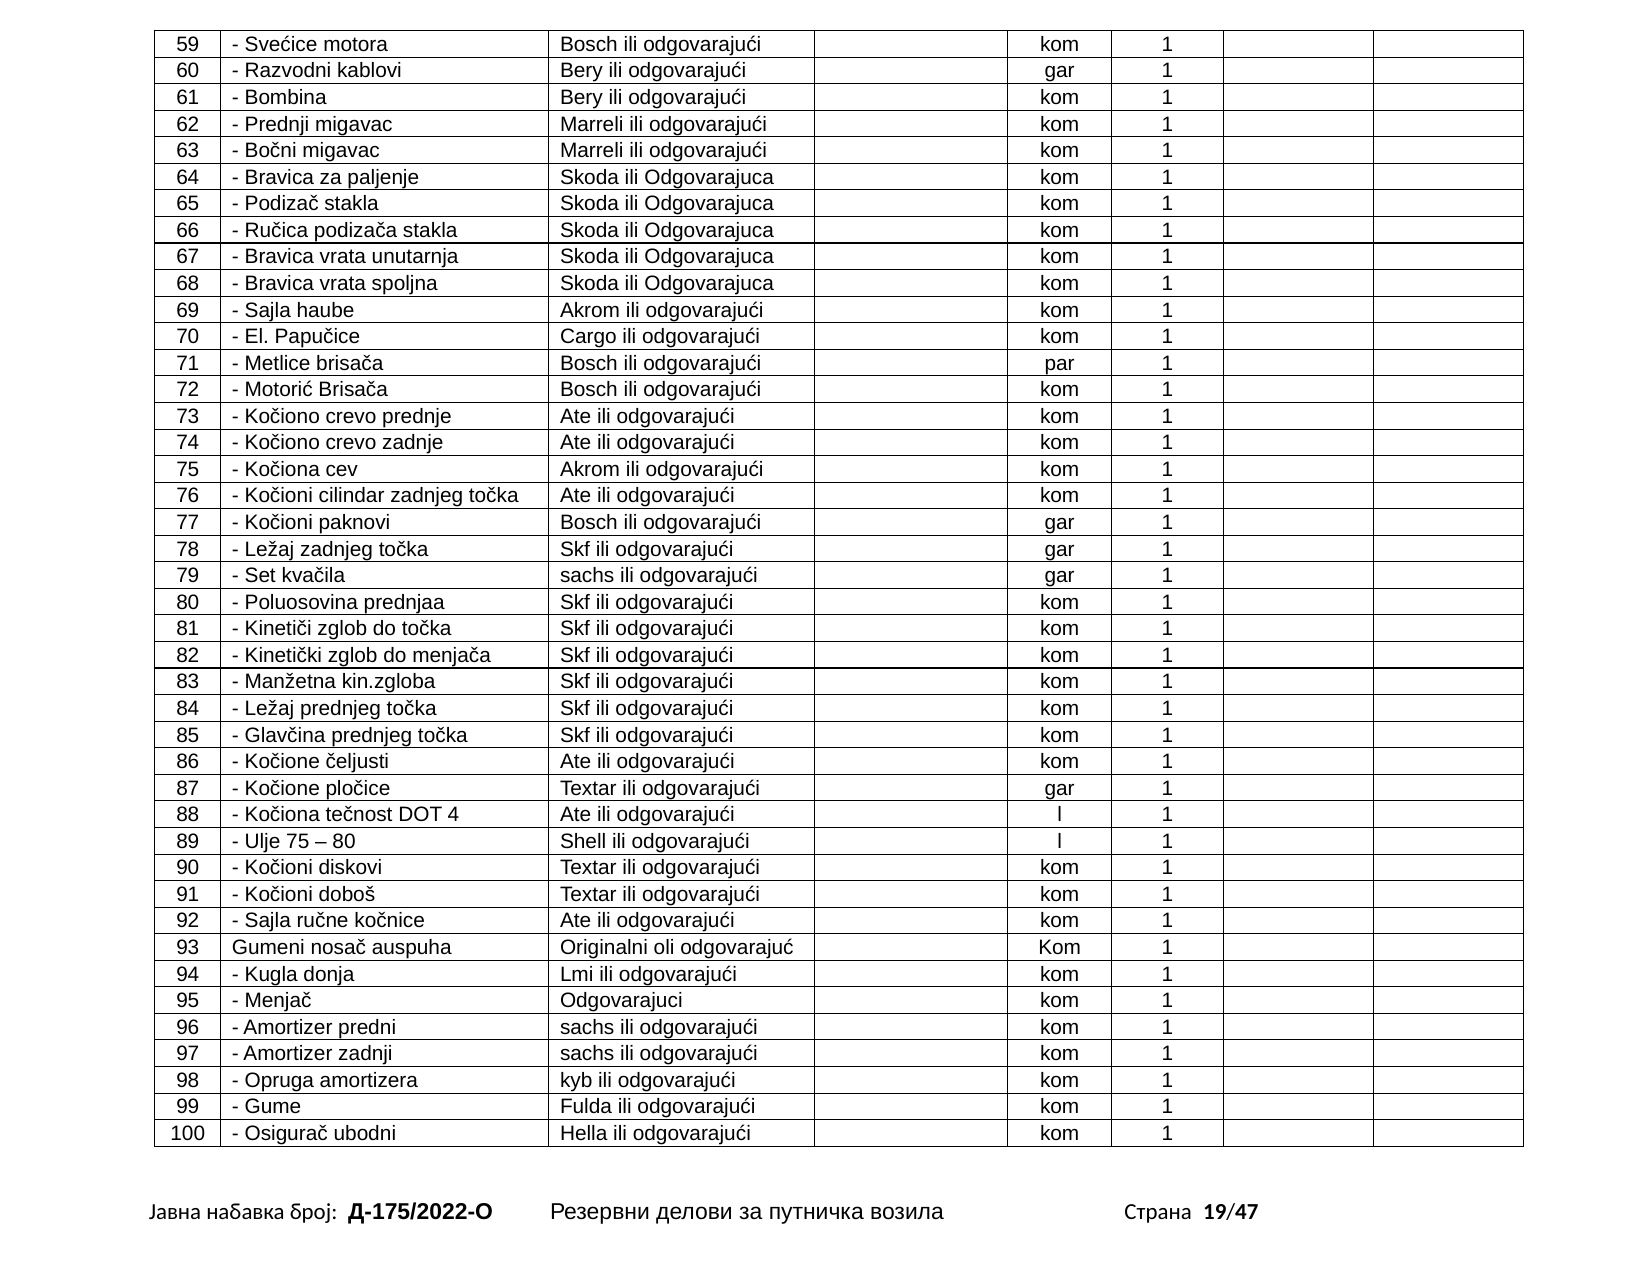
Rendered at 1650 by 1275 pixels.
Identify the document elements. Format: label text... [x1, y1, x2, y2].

table_cell [815, 297, 1007, 322]
table_cell [1224, 111, 1373, 136]
table_cell [1224, 190, 1373, 216]
table_cell 88 [155, 801, 220, 827]
table_cell [1224, 775, 1373, 800]
table_cell kom [1008, 987, 1111, 1013]
table_cell sachs ili odgovarajući [549, 1040, 814, 1066]
table_cell [815, 350, 1007, 375]
table_cell 94 [155, 961, 220, 986]
table_cell 64 [155, 164, 220, 189]
table_cell [815, 270, 1007, 296]
table_cell [1374, 748, 1523, 774]
table_cell [1374, 297, 1523, 322]
table_cell [815, 934, 1007, 960]
table_cell 1 [1112, 908, 1223, 933]
table_cell [815, 775, 1007, 800]
table_cell 100 [155, 1120, 220, 1146]
table_cell 76 [155, 483, 220, 508]
table_cell [815, 1067, 1007, 1092]
table_cell [1224, 297, 1373, 322]
table_cell 1 [1112, 297, 1223, 322]
table_cell gar [1008, 58, 1111, 83]
table_cell [1224, 509, 1373, 535]
table_cell [815, 456, 1007, 482]
table_cell 1 [1112, 483, 1223, 508]
table_cell - Kočioni doboš [221, 881, 548, 907]
table_cell Akrom ili odgovarajući [549, 456, 814, 482]
table_cell [1374, 84, 1523, 110]
table_cell 1 [1112, 270, 1223, 296]
table_cell [815, 244, 1007, 269]
table_cell 1 [1112, 509, 1223, 535]
table_cell Bosch ili odgovarajući [549, 350, 814, 375]
table_cell kom [1008, 748, 1111, 774]
table_cell [1224, 270, 1373, 296]
table_cell 1 [1112, 748, 1223, 774]
table_cell [1224, 1040, 1373, 1066]
table_cell 96 [155, 1014, 220, 1039]
table_cell kom [1008, 376, 1111, 402]
table_cell kom [1008, 1067, 1111, 1092]
table_cell Skoda ili Odgovarajuca [549, 270, 814, 296]
table_cell par [1008, 350, 1111, 375]
table_cell [815, 669, 1007, 694]
table_cell Kom [1008, 934, 1111, 960]
table_cell kom [1008, 403, 1111, 428]
table_cell - Kočiono crevo prednje [221, 403, 548, 428]
table_cell - Ulje 75 – 80 [221, 828, 548, 853]
table_cell Bosch ili odgovarajući [549, 509, 814, 535]
table_cell kom [1008, 1094, 1111, 1119]
table_cell gar [1008, 562, 1111, 588]
table_cell [1374, 961, 1523, 986]
table_cell 75 [155, 456, 220, 482]
table_cell kom [1008, 217, 1111, 242]
table_cell 1 [1112, 961, 1223, 986]
table_cell 1 [1112, 934, 1223, 960]
table_cell - Svećice motora [221, 31, 548, 57]
table_cell 86 [155, 748, 220, 774]
table_cell [1374, 908, 1523, 933]
table_cell [815, 31, 1007, 57]
table_cell 70 [155, 323, 220, 349]
table_cell kom [1008, 164, 1111, 189]
table_cell [1224, 881, 1373, 907]
table_cell [1374, 934, 1523, 960]
table_cell 61 [155, 84, 220, 110]
table_cell [815, 137, 1007, 163]
table_cell Skoda ili Odgovarajuca [549, 164, 814, 189]
table_cell [1224, 350, 1373, 375]
table_cell Gumeni nosač auspuha [221, 934, 548, 960]
table_cell Ate ili odgovarajući [549, 430, 814, 455]
table_cell 83 [155, 669, 220, 694]
table_cell 1 [1112, 642, 1223, 667]
table_cell sachs ili odgovarajući [549, 562, 814, 588]
table_cell kom [1008, 84, 1111, 110]
table_cell - Glavčina prednjeg točka [221, 722, 548, 747]
table_cell kom [1008, 31, 1111, 57]
table_cell [1224, 456, 1373, 482]
table_cell - Metlice brisača [221, 350, 548, 375]
table_cell [815, 881, 1007, 907]
table_cell - Kočiono crevo zadnje [221, 430, 548, 455]
table_cell - Osigurač ubodni [221, 1120, 548, 1146]
table_cell 1 [1112, 350, 1223, 375]
table_cell [815, 987, 1007, 1013]
table_cell Skoda ili Odgovarajuca [549, 190, 814, 216]
table_cell gar [1008, 536, 1111, 561]
table_cell [1374, 137, 1523, 163]
table_cell [1224, 615, 1373, 641]
table_cell Bery ili odgovarajući [549, 84, 814, 110]
table_cell - Kočione čeljusti [221, 748, 548, 774]
table_cell kom [1008, 589, 1111, 614]
table_cell [1224, 164, 1373, 189]
table_cell sachs ili odgovarajući [549, 1014, 814, 1039]
table_cell Fulda ili odgovarajući [549, 1094, 814, 1119]
table_cell - Poluosovina prednjaa [221, 589, 548, 614]
table_cell kom [1008, 881, 1111, 907]
table_cell [1374, 190, 1523, 216]
table_cell Skf ili odgovarajući [549, 669, 814, 694]
table_cell - Bravica vrata spoljna [221, 270, 548, 296]
table_cell kom [1008, 270, 1111, 296]
table_cell [1374, 589, 1523, 614]
table_cell [815, 1120, 1007, 1146]
table_cell 1 [1112, 1067, 1223, 1092]
table_cell [1224, 828, 1373, 853]
table_cell [1224, 323, 1373, 349]
table_cell [1224, 961, 1373, 986]
table_cell kom [1008, 111, 1111, 136]
table_cell [1224, 934, 1373, 960]
table_cell gar [1008, 509, 1111, 535]
table_cell Bosch ili odgovarajući [549, 376, 814, 402]
table_cell [1374, 270, 1523, 296]
table_cell [1374, 483, 1523, 508]
table_cell Originalni oli odgovarajuć [549, 934, 814, 960]
table_cell [815, 1040, 1007, 1066]
table_cell - Kočiona cev [221, 456, 548, 482]
table_cell kom [1008, 695, 1111, 721]
table_cell [815, 403, 1007, 428]
table_cell 1 [1112, 323, 1223, 349]
table_cell 92 [155, 908, 220, 933]
table_cell [1224, 987, 1373, 1013]
table_cell [1374, 509, 1523, 535]
table_cell 97 [155, 1040, 220, 1066]
table_cell [1224, 669, 1373, 694]
table_cell Skf ili odgovarajući [549, 536, 814, 561]
table_cell 1 [1112, 562, 1223, 588]
table_cell 63 [155, 137, 220, 163]
table_cell kom [1008, 855, 1111, 880]
table_cell 1 [1112, 1094, 1223, 1119]
table_cell - Amortizer zadnji [221, 1040, 548, 1066]
table_cell [815, 589, 1007, 614]
table_cell - Sajla haube [221, 297, 548, 322]
table_cell 79 [155, 562, 220, 588]
table_cell - Prednji migavac [221, 111, 548, 136]
table_cell [1374, 722, 1523, 747]
table_cell 84 [155, 695, 220, 721]
table_cell [1224, 562, 1373, 588]
table_cell [815, 1094, 1007, 1119]
table_cell [1224, 722, 1373, 747]
table_cell [1224, 1120, 1373, 1146]
table_cell [1374, 775, 1523, 800]
table_cell Textar ili odgovarajući [549, 775, 814, 800]
table_cell [815, 562, 1007, 588]
table_cell [1374, 1040, 1523, 1066]
table_cell [1224, 137, 1373, 163]
table_cell [1224, 244, 1373, 269]
table_cell [1374, 855, 1523, 880]
table_cell Ate ili odgovarajući [549, 801, 814, 827]
table_cell [1374, 987, 1523, 1013]
table_cell Textar ili odgovarajući [549, 881, 814, 907]
table_cell [1224, 536, 1373, 561]
table_cell 78 [155, 536, 220, 561]
table_cell [815, 483, 1007, 508]
table_cell [815, 615, 1007, 641]
table_cell kom [1008, 323, 1111, 349]
table_cell [1224, 403, 1373, 428]
table_cell [815, 111, 1007, 136]
table_cell Cargo ili odgovarajući [549, 323, 814, 349]
table_cell 1 [1112, 58, 1223, 83]
table_cell [1374, 801, 1523, 827]
table_cell kom [1008, 244, 1111, 269]
table_cell 89 [155, 828, 220, 853]
table_cell [1374, 1014, 1523, 1039]
table_cell kom [1008, 1040, 1111, 1066]
table_cell - Podizač stakla [221, 190, 548, 216]
table_cell 82 [155, 642, 220, 667]
table_cell [1224, 589, 1373, 614]
table_cell 1 [1112, 164, 1223, 189]
table_cell [1374, 642, 1523, 667]
table_cell [1224, 855, 1373, 880]
table_cell 1 [1112, 456, 1223, 482]
table_cell [815, 801, 1007, 827]
table_cell kom [1008, 483, 1111, 508]
table_cell [1374, 669, 1523, 694]
table_cell [815, 722, 1007, 747]
table_cell [1374, 881, 1523, 907]
table_cell [815, 748, 1007, 774]
table_cell kom [1008, 297, 1111, 322]
table_cell - Kinetiči zglob do točka [221, 615, 548, 641]
table_cell - Ležaj zadnjeg točka [221, 536, 548, 561]
table_cell kyb ili odgovarajući [549, 1067, 814, 1092]
table_cell 74 [155, 430, 220, 455]
table_cell 1 [1112, 430, 1223, 455]
table_cell - Ručica podizača stakla [221, 217, 548, 242]
table_cell [1374, 695, 1523, 721]
table_cell Textar ili odgovarajući [549, 855, 814, 880]
table_cell kom [1008, 1014, 1111, 1039]
table_cell [815, 828, 1007, 853]
table_cell 1 [1112, 536, 1223, 561]
table_cell - Gume [221, 1094, 548, 1119]
table_cell [1374, 430, 1523, 455]
table_cell [815, 642, 1007, 667]
table_cell - Razvodni kablovi [221, 58, 548, 83]
table_cell [815, 190, 1007, 216]
table_cell 65 [155, 190, 220, 216]
table_cell kom [1008, 430, 1111, 455]
table_cell 60 [155, 58, 220, 83]
table_cell - Bravica vrata unutarnja [221, 244, 548, 269]
table_cell [1374, 164, 1523, 189]
table_cell [815, 164, 1007, 189]
table_cell Lmi ili odgovarajući [549, 961, 814, 986]
table_cell 1 [1112, 137, 1223, 163]
table_cell Marreli ili odgovarajući [549, 111, 814, 136]
table_cell [1374, 562, 1523, 588]
table_cell 1 [1112, 987, 1223, 1013]
table_cell 1 [1112, 31, 1223, 57]
table_cell [1224, 58, 1373, 83]
table_cell kom [1008, 137, 1111, 163]
table_cell [1374, 403, 1523, 428]
table_cell Marreli ili odgovarajući [549, 137, 814, 163]
table_cell [1374, 323, 1523, 349]
table_cell - Sajla ručne kočnice [221, 908, 548, 933]
table_cell [1374, 1067, 1523, 1092]
table_cell 1 [1112, 403, 1223, 428]
table_cell - Kinetički zglob do menjača [221, 642, 548, 667]
table_cell Skf ili odgovarajući [549, 722, 814, 747]
table_cell [815, 376, 1007, 402]
table_cell 1 [1112, 1040, 1223, 1066]
table_cell Bery ili odgovarajući [549, 58, 814, 83]
table_cell [1374, 536, 1523, 561]
table_cell [1374, 217, 1523, 242]
table_cell [1224, 1014, 1373, 1039]
table_cell 1 [1112, 828, 1223, 853]
table_cell 1 [1112, 801, 1223, 827]
table_cell 69 [155, 297, 220, 322]
table_cell Shell ili odgovarajući [549, 828, 814, 853]
table_cell 1 [1112, 589, 1223, 614]
table_cell [1224, 642, 1373, 667]
table_cell - Set kvačila [221, 562, 548, 588]
table_cell kom [1008, 1120, 1111, 1146]
table_cell kom [1008, 908, 1111, 933]
table_cell [1224, 84, 1373, 110]
table_cell 95 [155, 987, 220, 1013]
table_cell 73 [155, 403, 220, 428]
table_cell 62 [155, 111, 220, 136]
table_cell - Kočioni cilindar zadnjeg točka [221, 483, 548, 508]
table_cell 93 [155, 934, 220, 960]
table_cell [815, 430, 1007, 455]
table_cell [815, 908, 1007, 933]
table_cell kom [1008, 615, 1111, 641]
table_cell [1224, 748, 1373, 774]
table_cell Skf ili odgovarajući [549, 695, 814, 721]
table_cell Hella ili odgovarajući [549, 1120, 814, 1146]
table_cell Skf ili odgovarajući [549, 615, 814, 641]
table_cell [1374, 350, 1523, 375]
table_cell - El. Papučice [221, 323, 548, 349]
table_cell 1 [1112, 217, 1223, 242]
table_cell 1 [1112, 669, 1223, 694]
table_cell kom [1008, 456, 1111, 482]
table_cell [1224, 430, 1373, 455]
table_cell [1224, 217, 1373, 242]
table_cell 1 [1112, 881, 1223, 907]
table_cell Ate ili odgovarajući [549, 403, 814, 428]
table_cell [1374, 58, 1523, 83]
table_cell 1 [1112, 84, 1223, 110]
table_cell - Bravica za paljenje [221, 164, 548, 189]
table_cell 87 [155, 775, 220, 800]
table_cell 1 [1112, 855, 1223, 880]
table_cell l [1008, 828, 1111, 853]
table_cell [1224, 801, 1373, 827]
table_cell 1 [1112, 775, 1223, 800]
table_cell 91 [155, 881, 220, 907]
table_cell [815, 509, 1007, 535]
table_cell kom [1008, 642, 1111, 667]
table_cell 81 [155, 615, 220, 641]
table_cell [1374, 1094, 1523, 1119]
table_cell - Kočioni diskovi [221, 855, 548, 880]
table_cell - Kočiona tečnost DOT 4 [221, 801, 548, 827]
table_cell [1374, 111, 1523, 136]
table_cell kom [1008, 961, 1111, 986]
table_cell - Kugla donja [221, 961, 548, 986]
table_cell [1374, 1120, 1523, 1146]
table_cell l [1008, 801, 1111, 827]
table_cell - Bombina [221, 84, 548, 110]
table_cell 1 [1112, 695, 1223, 721]
table_cell - Ležaj prednjeg točka [221, 695, 548, 721]
table_cell - Amortizer predni [221, 1014, 548, 1039]
table_cell [815, 323, 1007, 349]
table_cell 59 [155, 31, 220, 57]
table_cell kom [1008, 190, 1111, 216]
table_cell 77 [155, 509, 220, 535]
table_cell - Motorić Brisača [221, 376, 548, 402]
table_cell - Kočioni paknovi [221, 509, 548, 535]
table_cell [815, 1014, 1007, 1039]
table_cell 1 [1112, 615, 1223, 641]
table_cell - Bočni migavac [221, 137, 548, 163]
table_cell 98 [155, 1067, 220, 1092]
table_cell Akrom ili odgovarajući [549, 297, 814, 322]
table_cell 66 [155, 217, 220, 242]
table_cell [815, 855, 1007, 880]
table_cell [1224, 1067, 1373, 1092]
table_cell 80 [155, 589, 220, 614]
table_cell Skf ili odgovarajući [549, 642, 814, 667]
table_cell kom [1008, 669, 1111, 694]
table_cell Ate ili odgovarajući [549, 483, 814, 508]
table_cell 99 [155, 1094, 220, 1119]
table_cell 71 [155, 350, 220, 375]
table_cell [815, 536, 1007, 561]
table_cell 1 [1112, 722, 1223, 747]
table_cell 67 [155, 244, 220, 269]
table_cell [1224, 31, 1373, 57]
table_cell Skf ili odgovarajući [549, 589, 814, 614]
table_cell [1374, 456, 1523, 482]
table_cell 68 [155, 270, 220, 296]
table_cell 1 [1112, 244, 1223, 269]
table_cell [1224, 376, 1373, 402]
table_cell - Manžetna kin.zgloba [221, 669, 548, 694]
table_cell Skoda ili Odgovarajuca [549, 217, 814, 242]
table_cell [1374, 244, 1523, 269]
table_cell gar [1008, 775, 1111, 800]
table_cell [815, 84, 1007, 110]
table_cell 1 [1112, 1014, 1223, 1039]
table_cell - Opruga amortizera [221, 1067, 548, 1092]
table_cell [1224, 483, 1373, 508]
table_cell 90 [155, 855, 220, 880]
table_cell 85 [155, 722, 220, 747]
table_cell [1374, 828, 1523, 853]
table_cell [1224, 908, 1373, 933]
table_cell - Menjač [221, 987, 548, 1013]
table_cell Skoda ili Odgovarajuca [549, 244, 814, 269]
table_cell 1 [1112, 376, 1223, 402]
table_cell [815, 58, 1007, 83]
table_cell [815, 961, 1007, 986]
table_cell 72 [155, 376, 220, 402]
table_cell 1 [1112, 111, 1223, 136]
table_cell - Kočione pločice [221, 775, 548, 800]
table_cell Odgovarajuci [549, 987, 814, 1013]
table_cell kom [1008, 722, 1111, 747]
table_cell [1224, 1094, 1373, 1119]
table_cell 1 [1112, 1120, 1223, 1146]
table_cell Bosch ili odgovarajući [549, 31, 814, 57]
table_cell [1374, 376, 1523, 402]
table_cell [1374, 615, 1523, 641]
table_cell [815, 217, 1007, 242]
table_cell [815, 695, 1007, 721]
table_cell [1374, 31, 1523, 57]
table_cell [1224, 695, 1373, 721]
table_cell Ate ili odgovarajući [549, 908, 814, 933]
table_cell 1 [1112, 190, 1223, 216]
table_cell Ate ili odgovarajući [549, 748, 814, 774]
